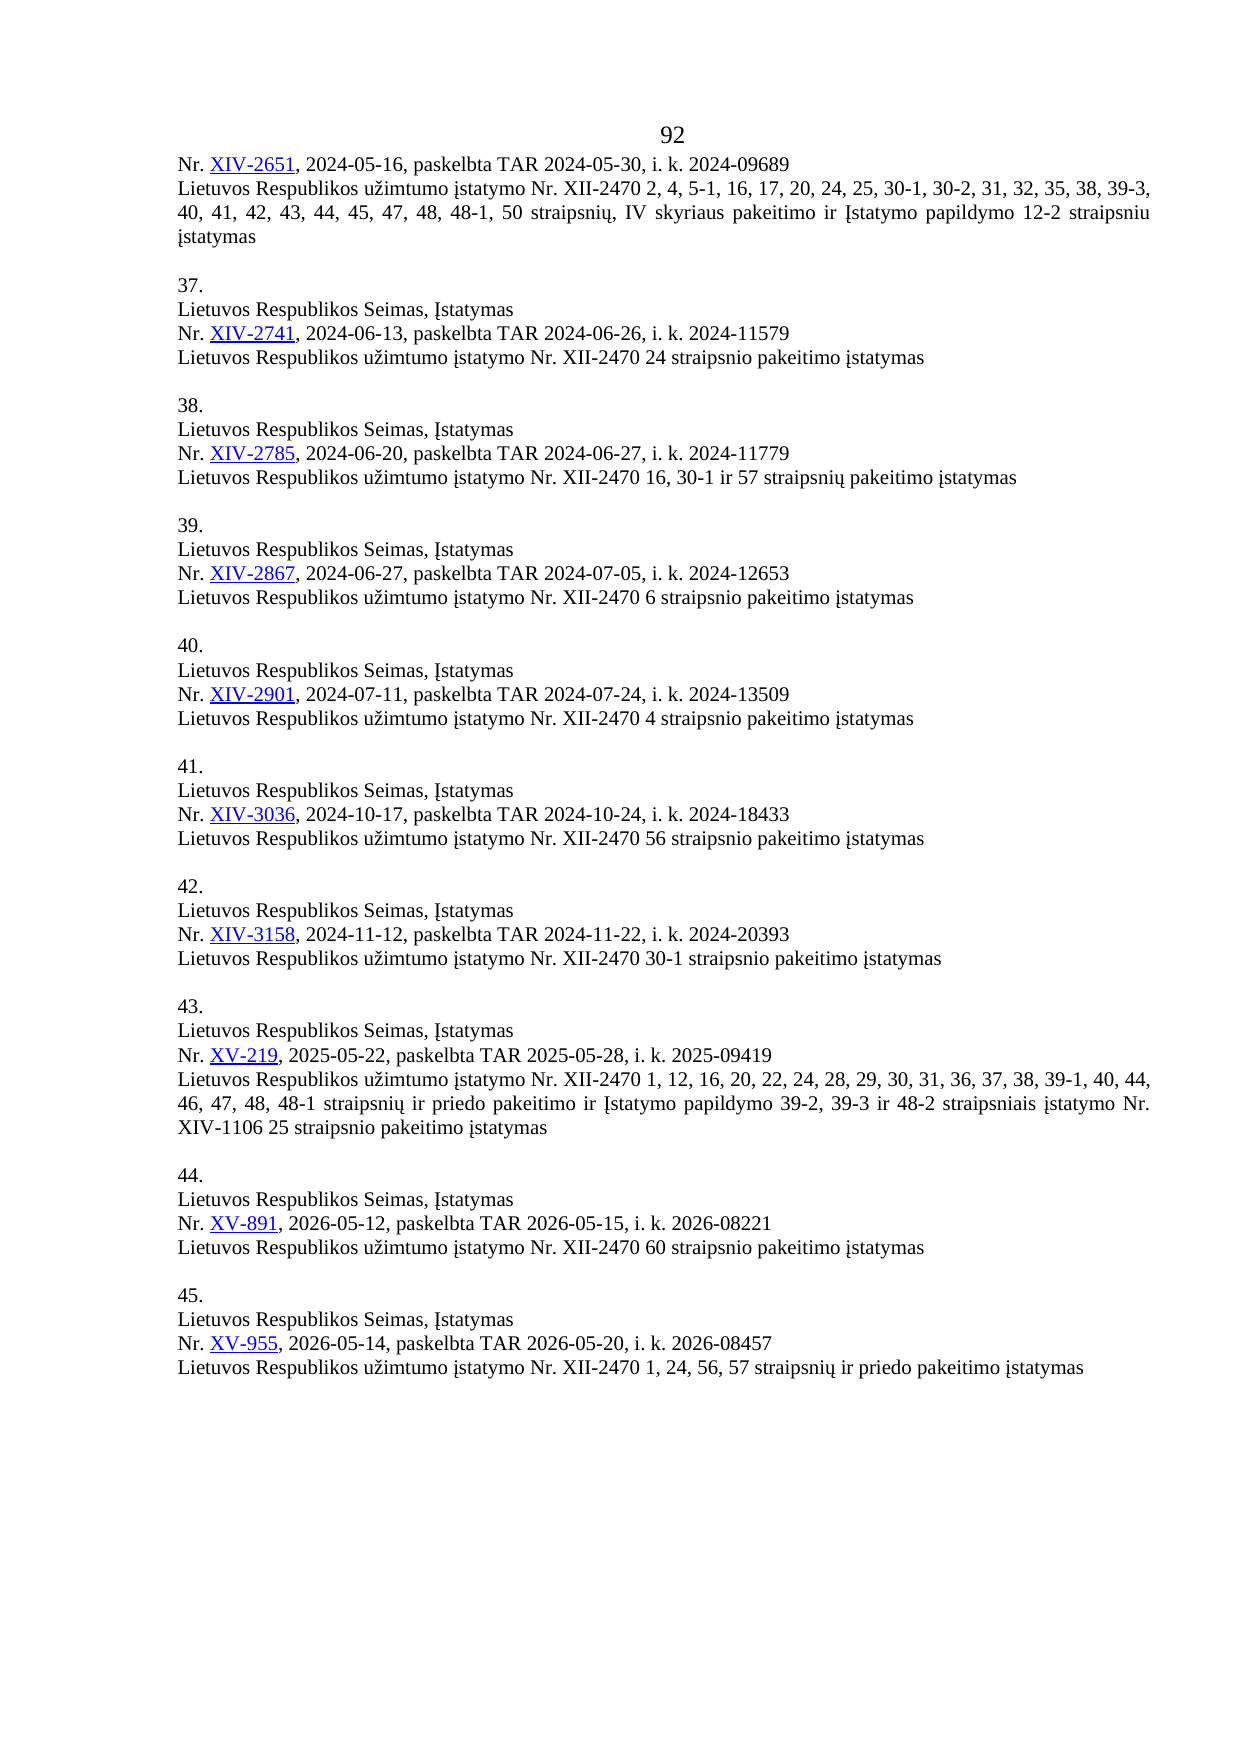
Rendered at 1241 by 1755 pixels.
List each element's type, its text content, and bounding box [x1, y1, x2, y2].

text Lietuvos Respublikos užimtumo įstatymo Nr. XII-2470 16, 30-1 ir 57 straipsnių pakeitimo įstatymas [177, 465, 1152, 489]
text Lietuvos Respublikos užimtumo įstatymo Nr. XII-2470 56 straipsnio pakeitimo įstatymas [177, 826, 1152, 850]
text Nr. XV-891, 2026-05-12, paskelbta TAR 2026-05-15, i. k. 2026-08221 [177, 1211, 1152, 1235]
text Lietuvos Respublikos užimtumo įstatymo Nr. XII-2470 4 straipsnio pakeitimo įstatymas [177, 706, 1152, 730]
text Lietuvos Respublikos užimtumo įstatymo Nr. XII-2470 24 straipsnio pakeitimo įstatymas [177, 345, 1152, 369]
text Lietuvos Respublikos Seimas, Įstatymas [177, 657, 1152, 682]
text Nr. XIV-2741, 2024-06-13, paskelbta TAR 2024-06-26, i. k. 2024-11579 [177, 321, 1152, 345]
text 45. [177, 1283, 1152, 1307]
text Nr. XIV-2785, 2024-06-20, paskelbta TAR 2024-06-27, i. k. 2024-11779 [177, 441, 1152, 465]
text 37. [177, 272, 1152, 297]
text Lietuvos Respublikos užimtumo įstatymo Nr. XII-2470 60 straipsnio pakeitimo įstatymas [177, 1235, 1152, 1259]
text Nr. XIV-3158, 2024-11-12, paskelbta TAR 2024-11-22, i. k. 2024-20393 [177, 922, 1152, 946]
text Lietuvos Respublikos užimtumo įstatymo Nr. XII-2470 30-1 straipsnio pakeitimo įstatymas [177, 946, 1152, 970]
text Lietuvos Respublikos užimtumo įstatymo Nr. XII-2470 2, 4, 5-1, 16, 17, 20, 24, 25, 30-1, 30-2, 31, 32, 35, 38, 39-3, 40, 41, 42, 43, 44, 45, 47, 48, 48-1, 50 straipsnių, IV skyriaus pakeitimo ir Įstatymo papildymo 12-2 straipsniu įstatymas [177, 176, 1152, 248]
text 39. [177, 513, 1152, 537]
text Lietuvos Respublikos Seimas, Įstatymas [177, 1018, 1152, 1042]
text Lietuvos Respublikos Seimas, Įstatymas [177, 778, 1152, 802]
text Lietuvos Respublikos Seimas, Įstatymas [177, 297, 1152, 321]
text Nr. XIV-3036, 2024-10-17, paskelbta TAR 2024-10-24, i. k. 2024-18433 [177, 802, 1152, 826]
text Lietuvos Respublikos užimtumo įstatymo Nr. XII-2470 1, 24, 56, 57 straipsnių ir priedo pakeitimo įstatymas [177, 1355, 1152, 1379]
text Lietuvos Respublikos Seimas, Įstatymas [177, 537, 1152, 561]
text 42. [177, 874, 1152, 898]
text 44. [177, 1163, 1152, 1187]
text Nr. XV-955, 2026-05-14, paskelbta TAR 2026-05-20, i. k. 2026-08457 [177, 1331, 1152, 1355]
text Nr. XIV-2651, 2024-05-16, paskelbta TAR 2024-05-30, i. k. 2024-09689 [177, 152, 1152, 176]
text 43. [177, 994, 1152, 1018]
text Nr. XV-219, 2025-05-22, paskelbta TAR 2025-05-28, i. k. 2025-09419 [177, 1042, 1152, 1067]
text 41. [177, 754, 1152, 778]
text 40. [177, 633, 1152, 657]
text 38. [177, 393, 1152, 417]
text Lietuvos Respublikos Seimas, Įstatymas [177, 1187, 1152, 1211]
text Lietuvos Respublikos užimtumo įstatymo Nr. XII-2470 1, 12, 16, 20, 22, 24, 28, 29, 30, 31, 36, 37, 38, 39-1, 40, 44, 46, 47, 48, 48-1 straipsnių ir priedo pakeitimo ir Įstatymo papildymo 39-2, 39-3 ir 48-2 straipsniais įstatymo Nr. XIV-1106 25 straipsnio pakeitimo įstatymas [177, 1067, 1152, 1139]
text Lietuvos Respublikos užimtumo įstatymo Nr. XII-2470 6 straipsnio pakeitimo įstatymas [177, 585, 1152, 609]
text Nr. XIV-2901, 2024-07-11, paskelbta TAR 2024-07-24, i. k. 2024-13509 [177, 682, 1152, 706]
text Lietuvos Respublikos Seimas, Įstatymas [177, 898, 1152, 922]
text Nr. XIV-2867, 2024-06-27, paskelbta TAR 2024-07-05, i. k. 2024-12653 [177, 561, 1152, 585]
text Lietuvos Respublikos Seimas, Įstatymas [177, 1307, 1152, 1331]
text Lietuvos Respublikos Seimas, Įstatymas [177, 417, 1152, 441]
